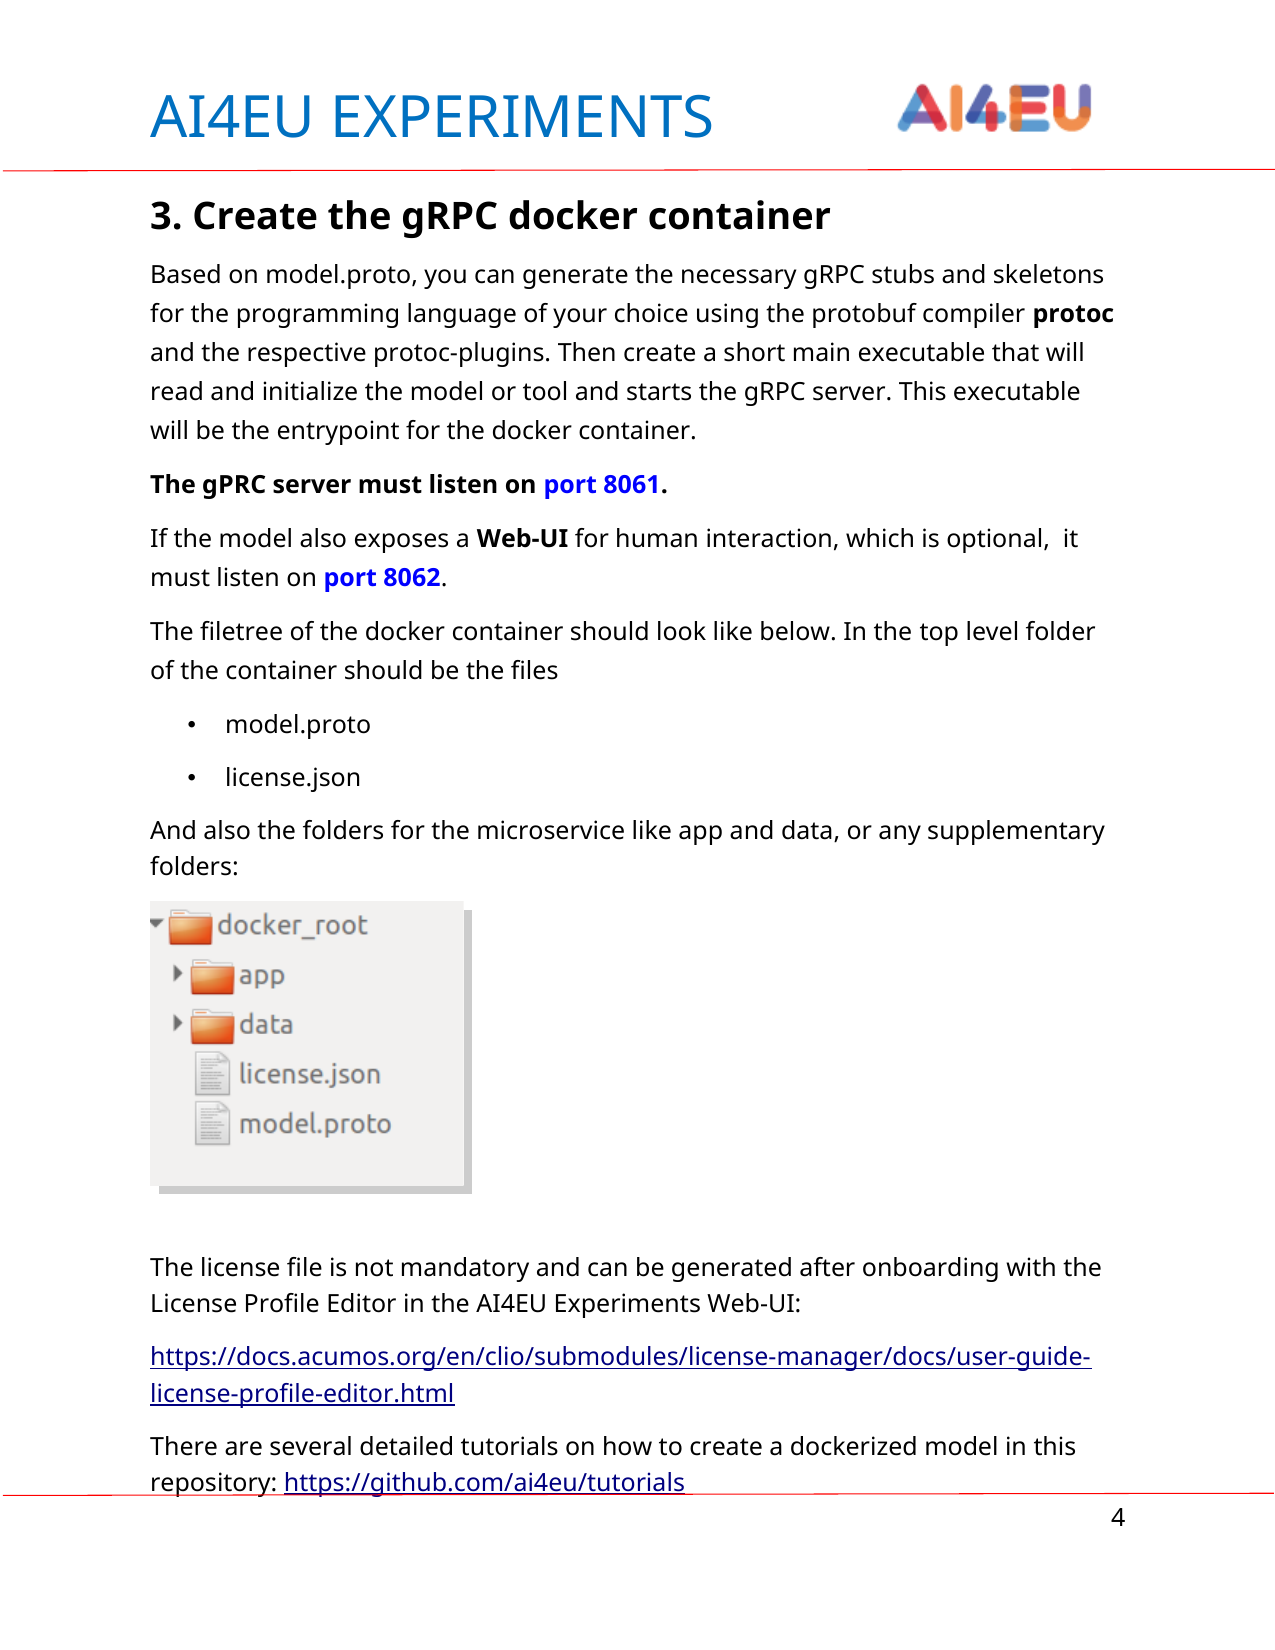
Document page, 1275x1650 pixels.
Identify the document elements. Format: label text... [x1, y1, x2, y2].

list model.proto [187, 706, 1125, 740]
text https://docs.acumos.org/en/clio/submodules/license-manager/docs/user-guide-license-profile-editor.html [150, 1339, 1125, 1409]
text The license file is not mandatory and can be generated after onboarding with the License Profile Editor in the AI4EU Experiments Web-UI: [150, 1249, 1125, 1320]
text The filetree of the docker container should look like below. In the top level folder of the container should be the files [150, 613, 1125, 687]
text Based on model.proto, you can generate the necessary gRPC stubs and skeletons for the programming language of your choice using the protobuf compiler protoc and the respective protoc-plugins. Then create a short main executable that will read and initialize the model or tool and starts the gRPC server. This executable will be the entrypoint for the docker container. [150, 256, 1125, 447]
text [150, 1495, 1125, 1499]
text There are several detailed tutorials on how to create a dockerized model in this repository: https://github.com/ai4eu/tutorials [150, 1428, 1125, 1494]
text And also the folders for the microservice like app and data, or any supplementary folders: [150, 812, 1125, 883]
picture [892, 78, 1099, 143]
text If the model also exposes a Web-UI for human interaction, which is optional, it must listen on port 8062. [150, 520, 1125, 594]
subtitle 3. Create the gRPC docker container [150, 188, 1125, 240]
text The gPRC server must listen on port 8061. [150, 467, 1125, 501]
picture [150, 901, 464, 1186]
list license.json [187, 759, 1125, 793]
